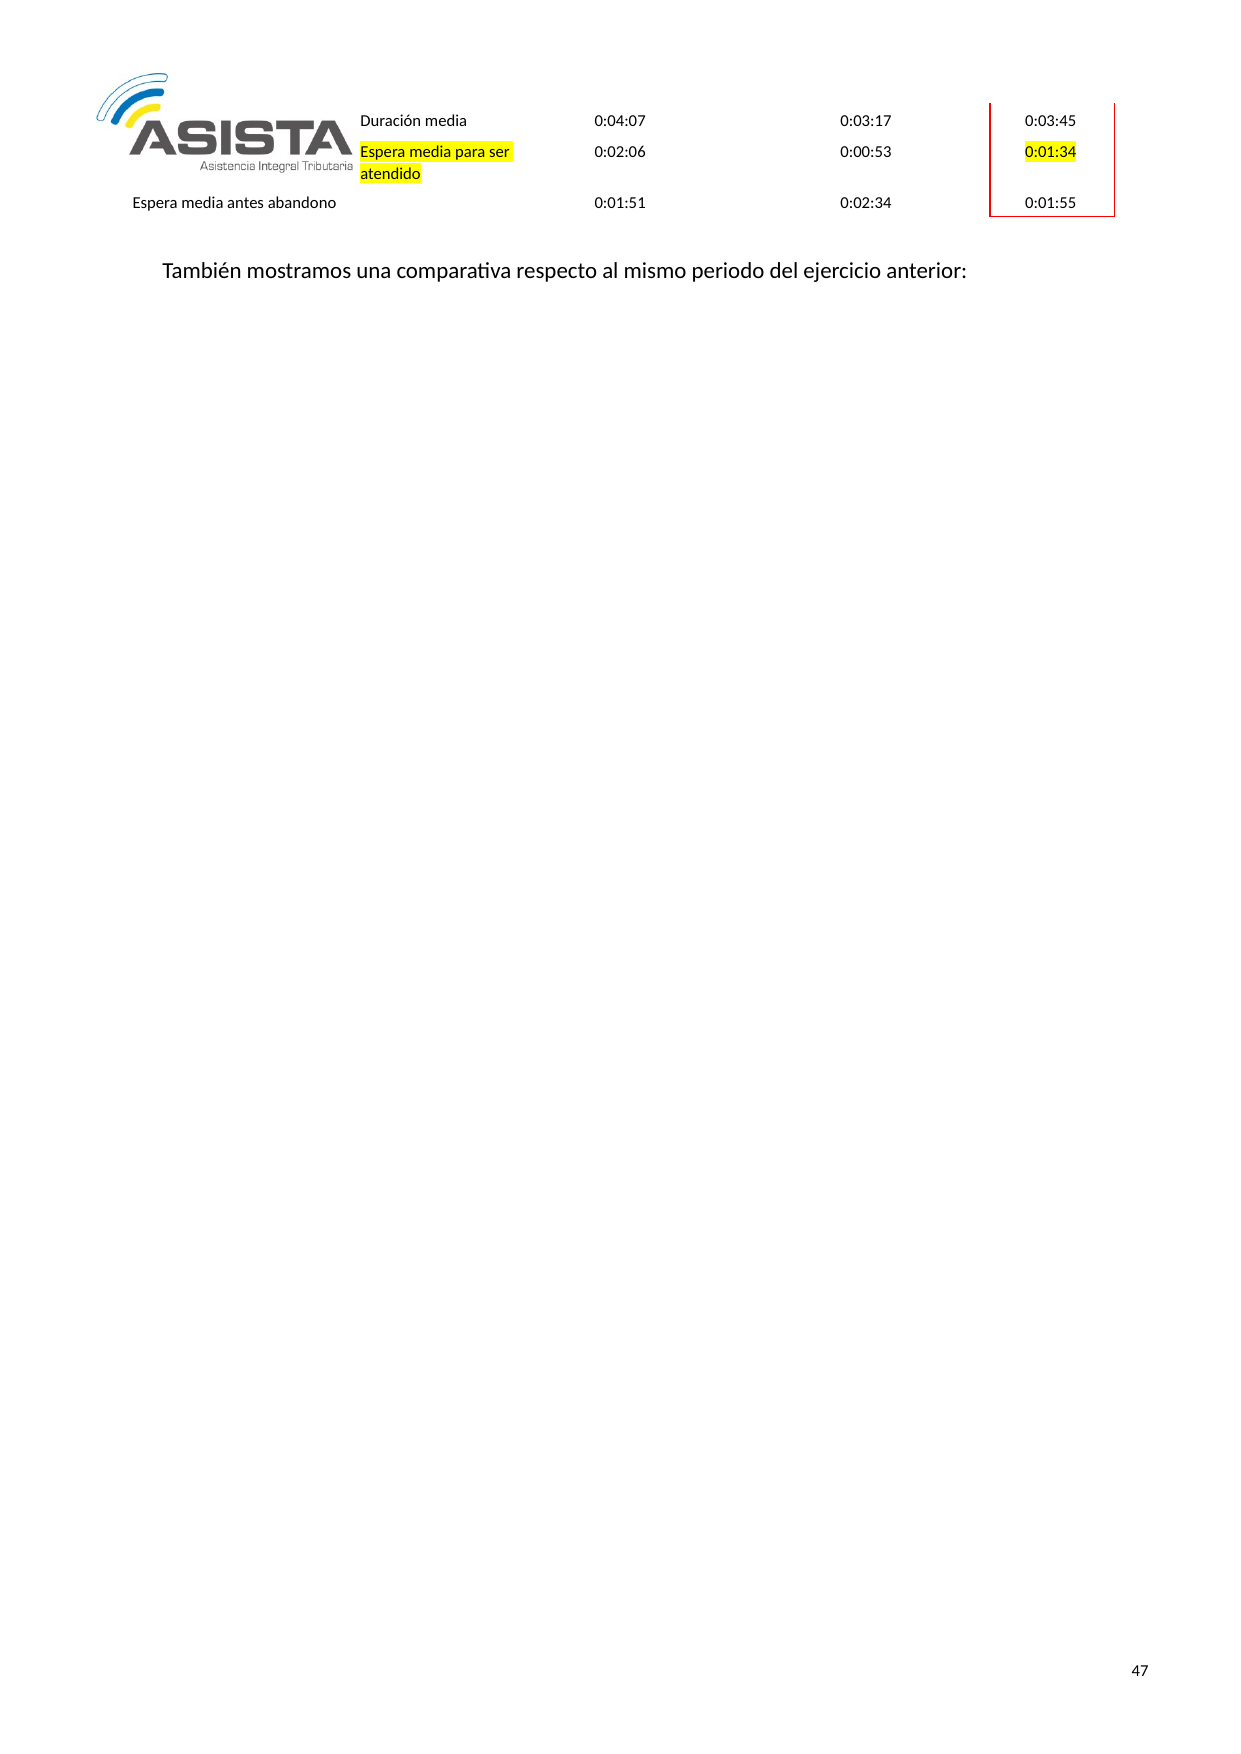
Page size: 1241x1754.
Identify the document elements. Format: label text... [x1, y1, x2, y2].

table_cell Espera media antes abandono [125, 185, 546, 216]
table_cell 0:04:07 [546, 103, 797, 134]
table_cell 0:00:53 [798, 134, 989, 185]
table_cell 0:01:55 [991, 185, 1114, 216]
table_cell Duración media [353, 103, 546, 134]
text También mostramos una comparativa respecto al mismo periodo del ejercicio anterior: [162, 256, 1152, 284]
table_cell 0:02:34 [798, 185, 989, 216]
table_cell 0:02:06 [546, 134, 797, 185]
table_cell 0:03:17 [798, 103, 989, 134]
table_cell 0:01:34 [991, 134, 1114, 185]
table_cell 0:01:51 [546, 185, 797, 216]
table_cell 0:03:45 [991, 103, 1114, 134]
table_cell Espera media para ser atendido [125, 134, 546, 185]
